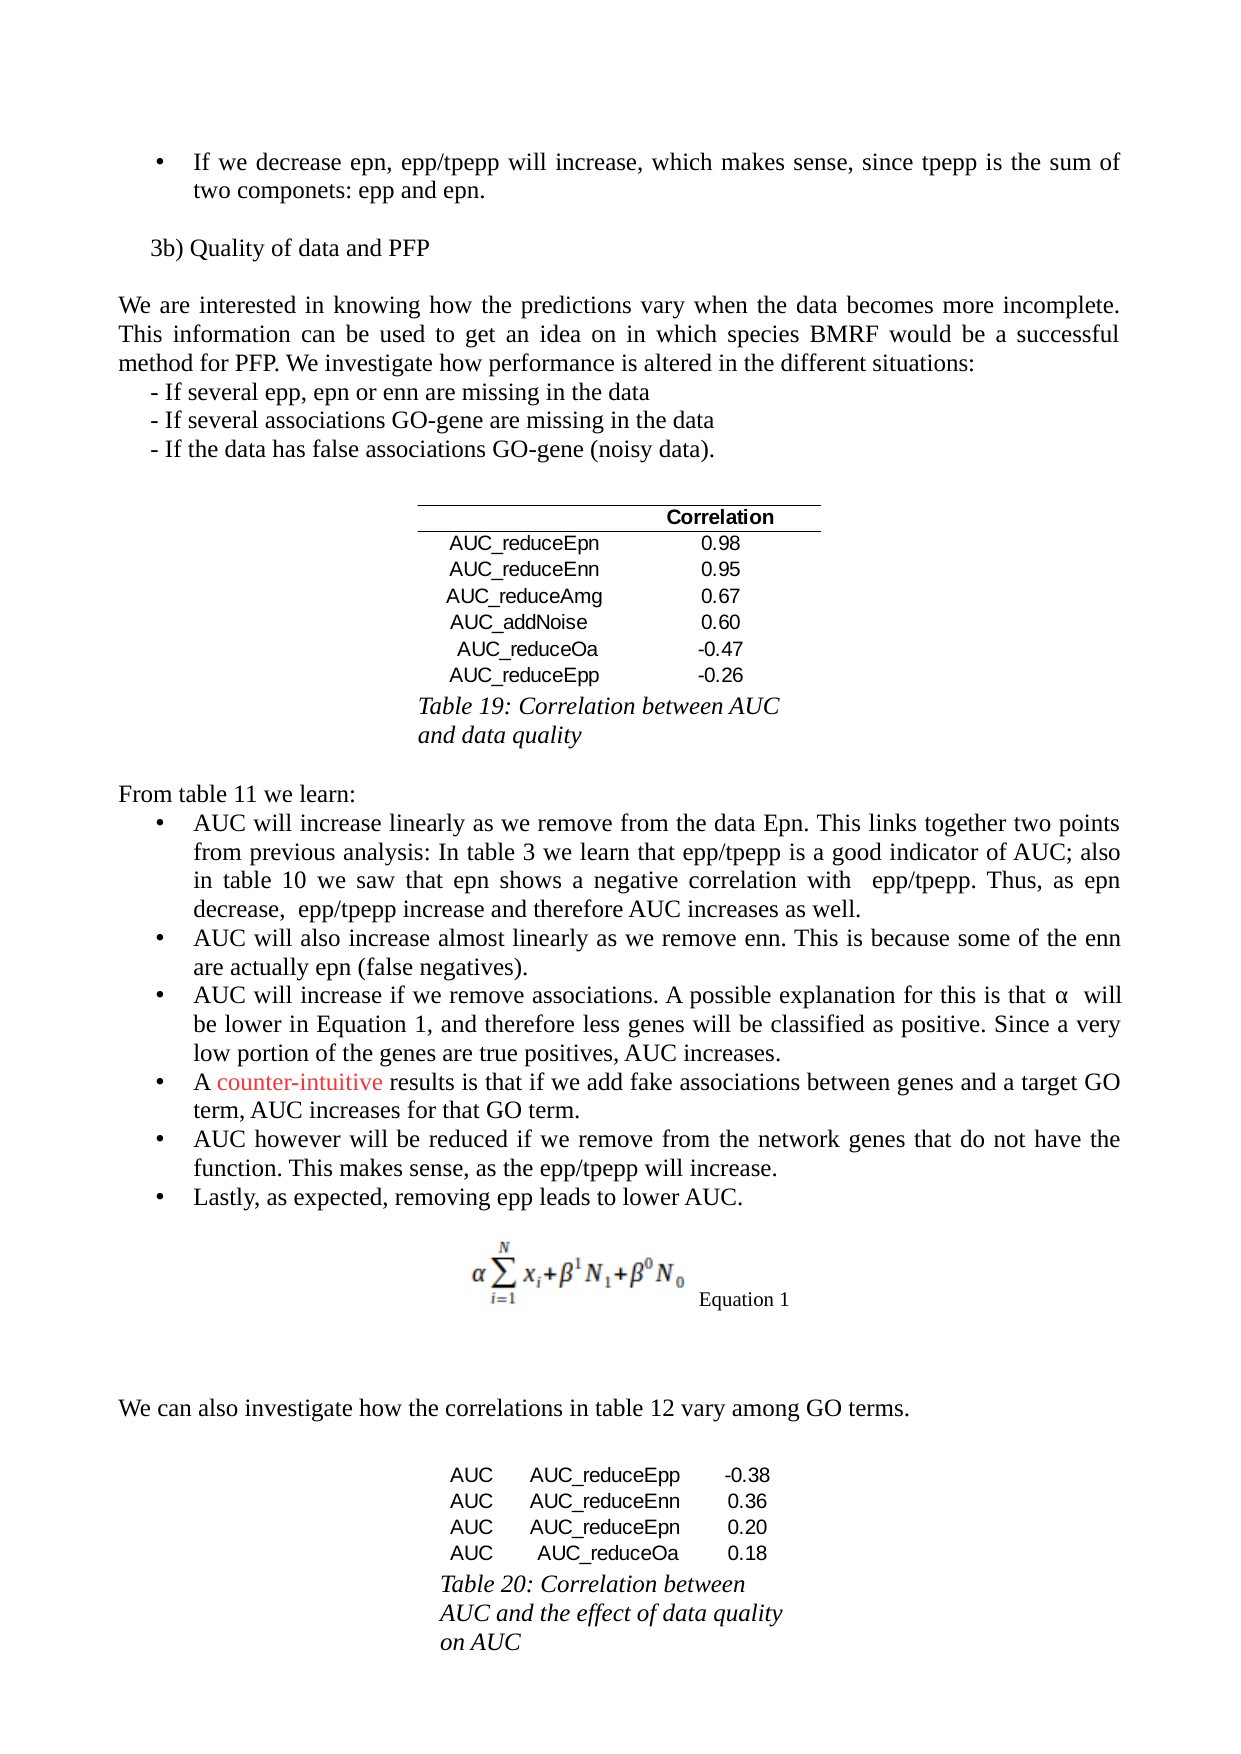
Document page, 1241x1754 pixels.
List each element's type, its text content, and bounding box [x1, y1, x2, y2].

list AUC however will be reduced if we remove from the network genes that do not have the function. This makes sense, as the epp/tpepp will increase. [156, 1124, 1122, 1182]
list Lastly, as expected, removing epp leads to lower AUC. [156, 1182, 1122, 1211]
list A counter-intuitive results is that if we add fake associations between genes and a target GO term, AUC increases for that GO term. [156, 1067, 1122, 1124]
text Table 19: Correlation between AUC and data quality [418, 504, 823, 749]
text Equation 1 [118, 1239, 1122, 1311]
picture [466, 1239, 689, 1307]
list If we decrease epn, epp/tpepp will increase, which makes sense, since tpepp is the sum of two componets: epp and epn. [156, 147, 1122, 204]
text - If several epp, epn or enn are missing in the data [118, 377, 1122, 406]
text We are interested in knowing how the predictions vary when the data becomes more incomplete. This information can be used to get an idea on in which species BMRF would be a successful method for PFP. We investigate how performance is altered in the different situations: [118, 291, 1122, 377]
text From table 11 we learn: [118, 779, 1122, 808]
text We can also investigate how the correlations in table 12 vary among GO terms. [118, 1393, 1122, 1421]
list AUC will increase linearly as we remove from the data Epn. This links together two points from previous analysis: In table 3 we learn that epp/tpepp is a good indicator of AUC; also in table 10 we saw that epn shows a negative correlation with epp/tpepp. Thus, as epn decrease, epp/tpepp increase and therefore AUC increases as well. [156, 808, 1122, 923]
text - If several associations GO-gene are missing in the data [118, 406, 1122, 434]
list AUC will also increase almost linearly as we remove enn. This is because some of the enn are actually epn (false negatives). [156, 923, 1122, 981]
text 3b) Quality of data and PFP [118, 233, 1122, 262]
list AUC will increase if we remove associations. A possible explanation for this is that α will be lower in Equation 1, and therefore less genes will be classified as positive. Since a very low portion of the genes are true positives, AUC increases. [156, 981, 1122, 1067]
text Table 20: Correlation between AUC and the effect of data quality on AUC [440, 1463, 801, 1656]
text - If the data has false associations GO-gene (noisy data). [118, 434, 1122, 463]
